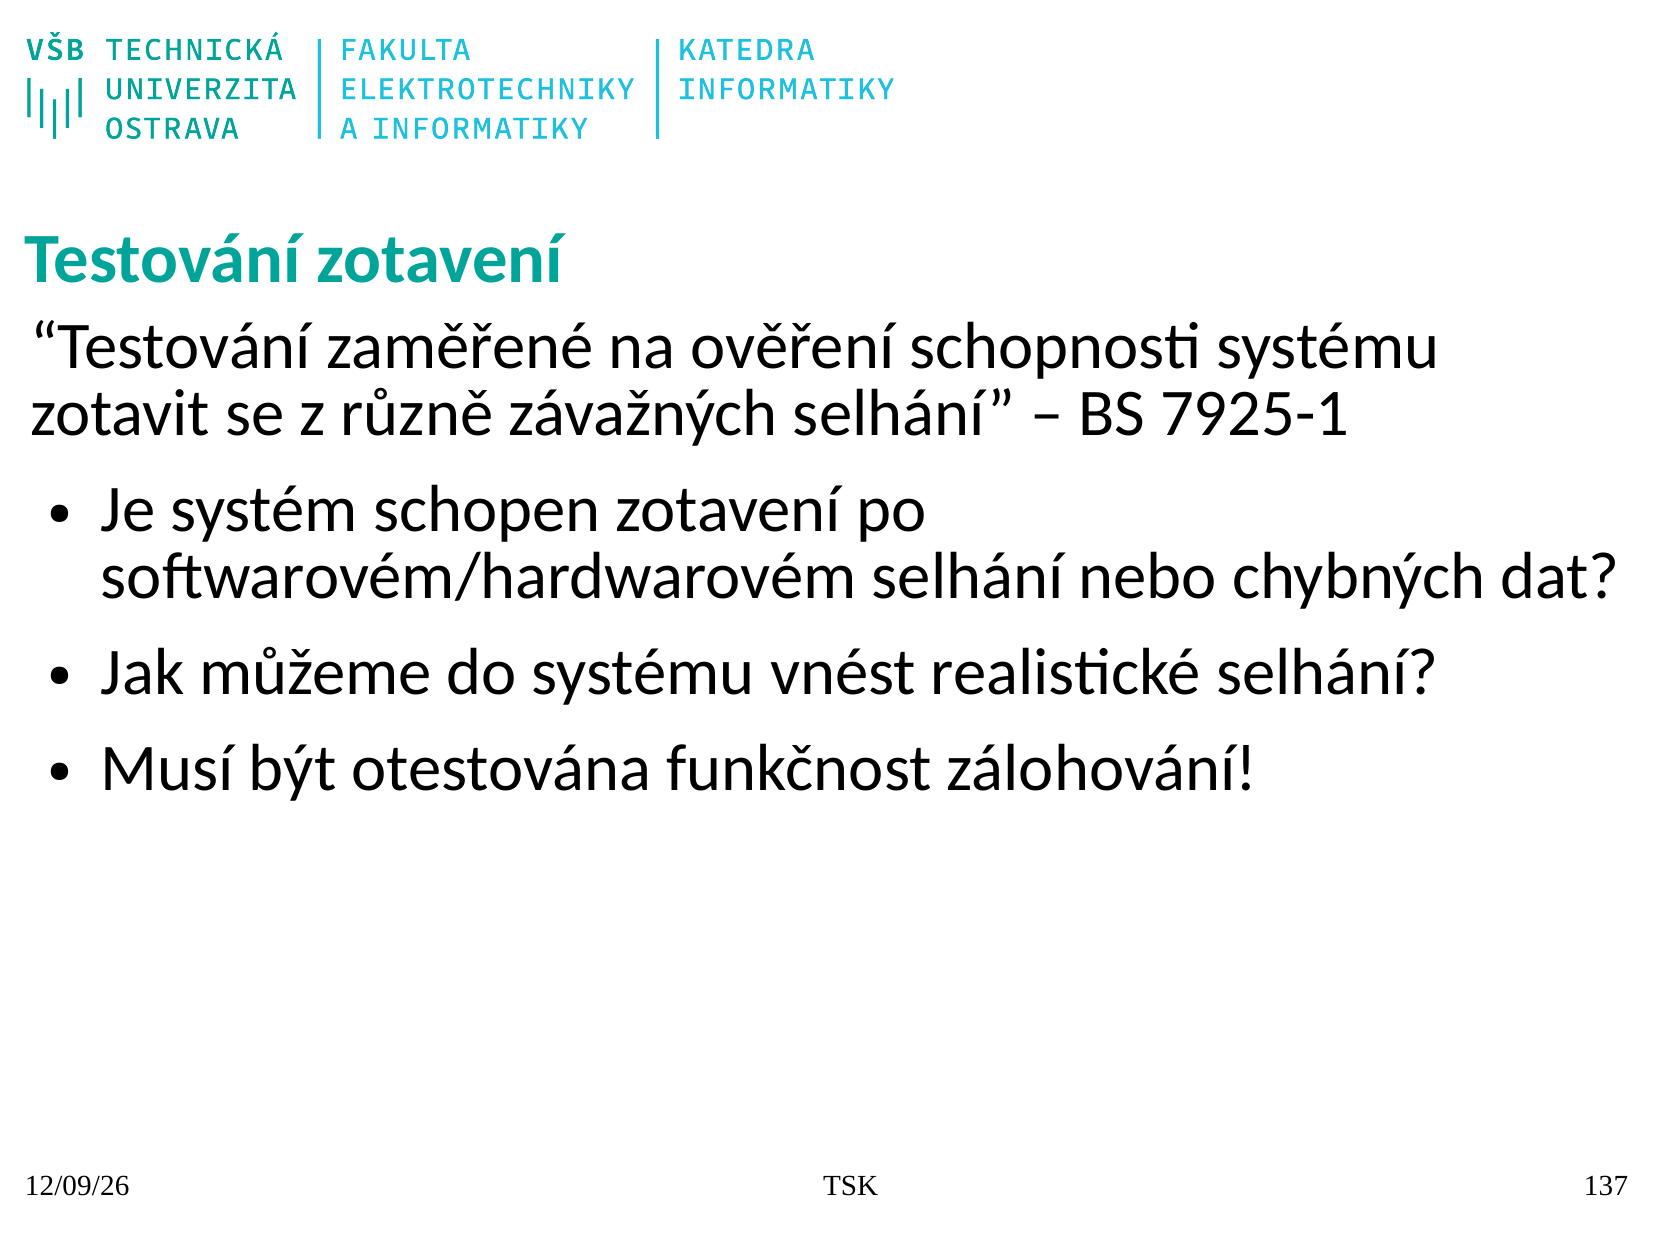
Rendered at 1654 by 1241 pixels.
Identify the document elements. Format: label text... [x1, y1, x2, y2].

list “Testování zaměřené na ověření schopnosti systému zotavit se z různě závažných selhání” – BS 7925-1 Je systém schopen zotavení po softwarovém/hardwarovém selhání nebo chybných dat? Jak můžeme do systému vnést realistické selhání? Musí být otestována funkčnost zálohování! [30, 318, 1629, 1146]
title Testování zotavení [24, 169, 1629, 300]
picture [26, 31, 894, 139]
